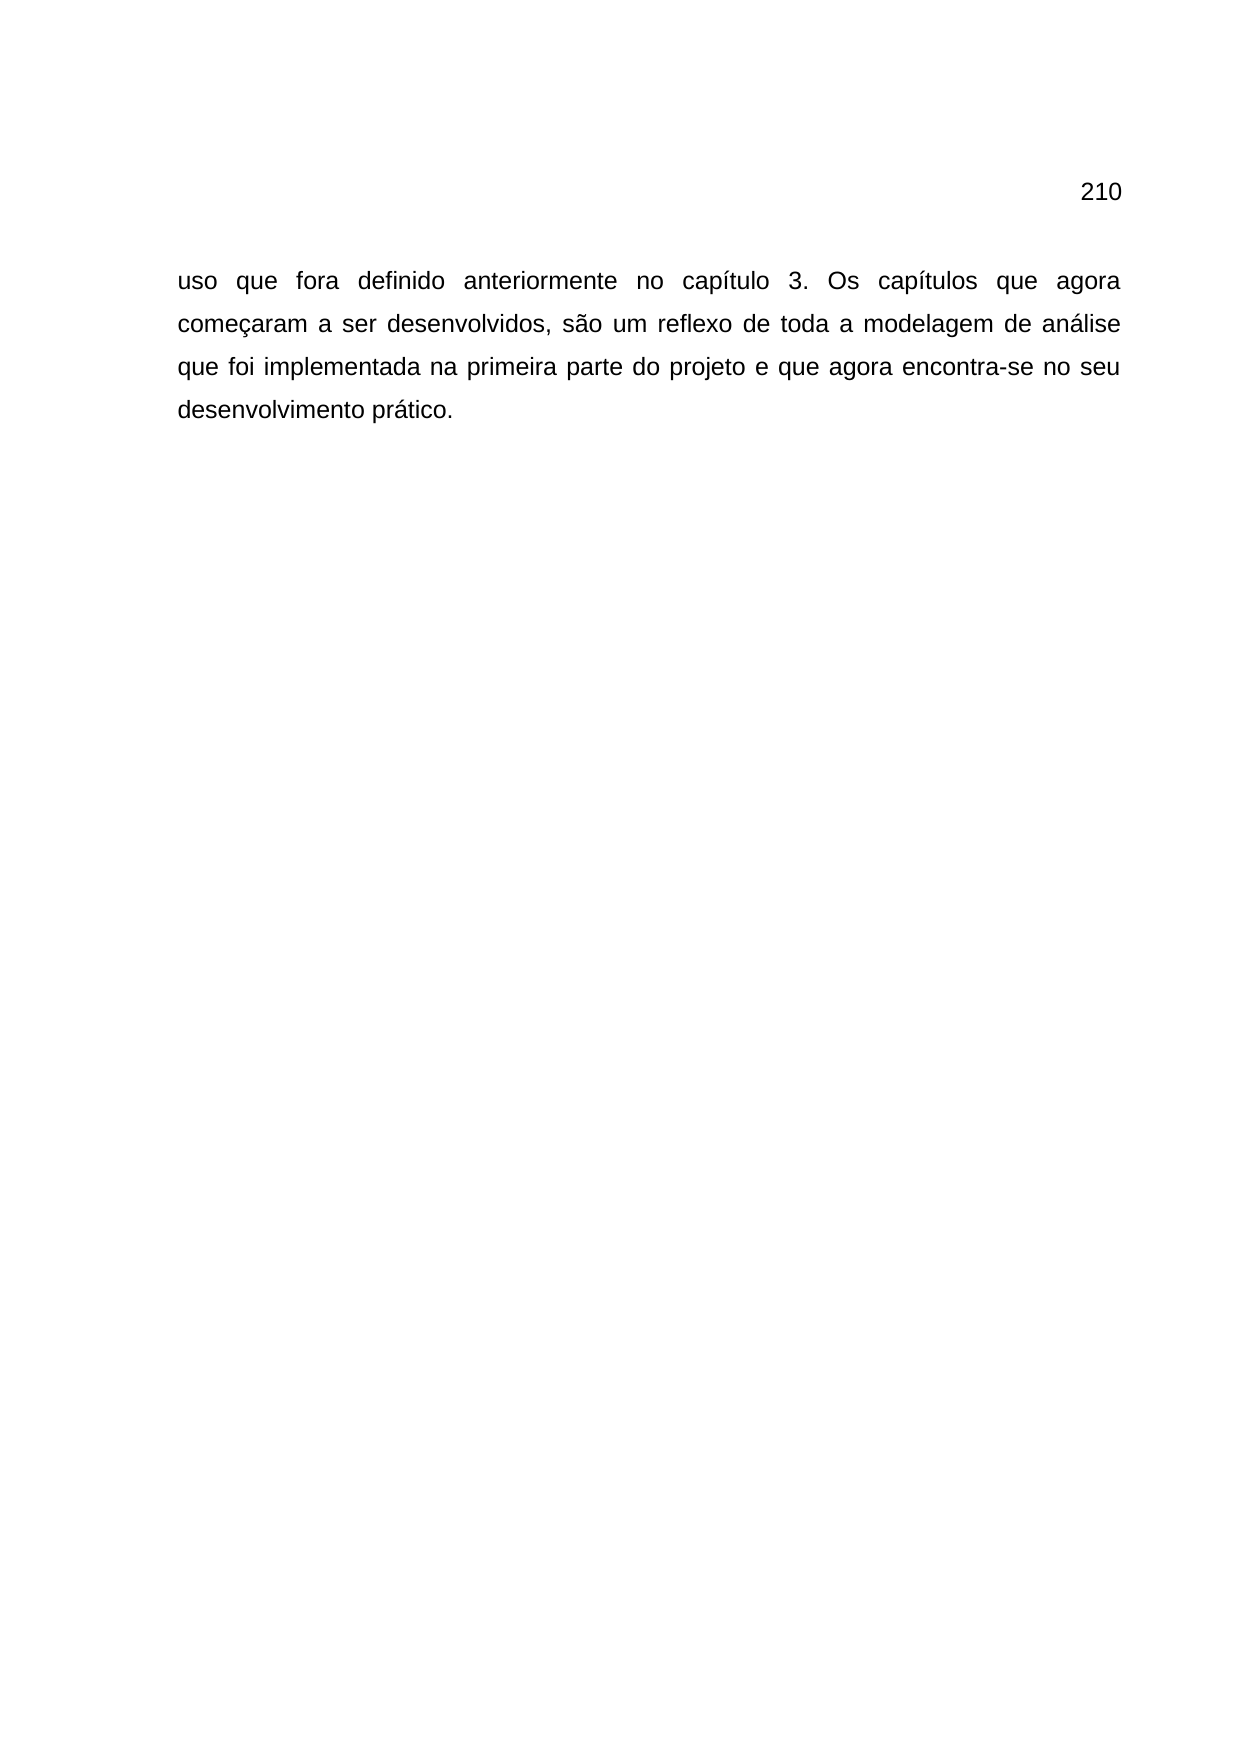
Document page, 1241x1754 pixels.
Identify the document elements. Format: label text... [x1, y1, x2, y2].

text uso que fora definido anteriormente no capítulo 3. Os capítulos que agora começaram a ser desenvolvidos, são um reflexo de toda a modelagem de análise que foi implementada na primeira parte do projeto e que agora encontra-se no seu desenvolvimento prático. [177, 266, 1122, 424]
